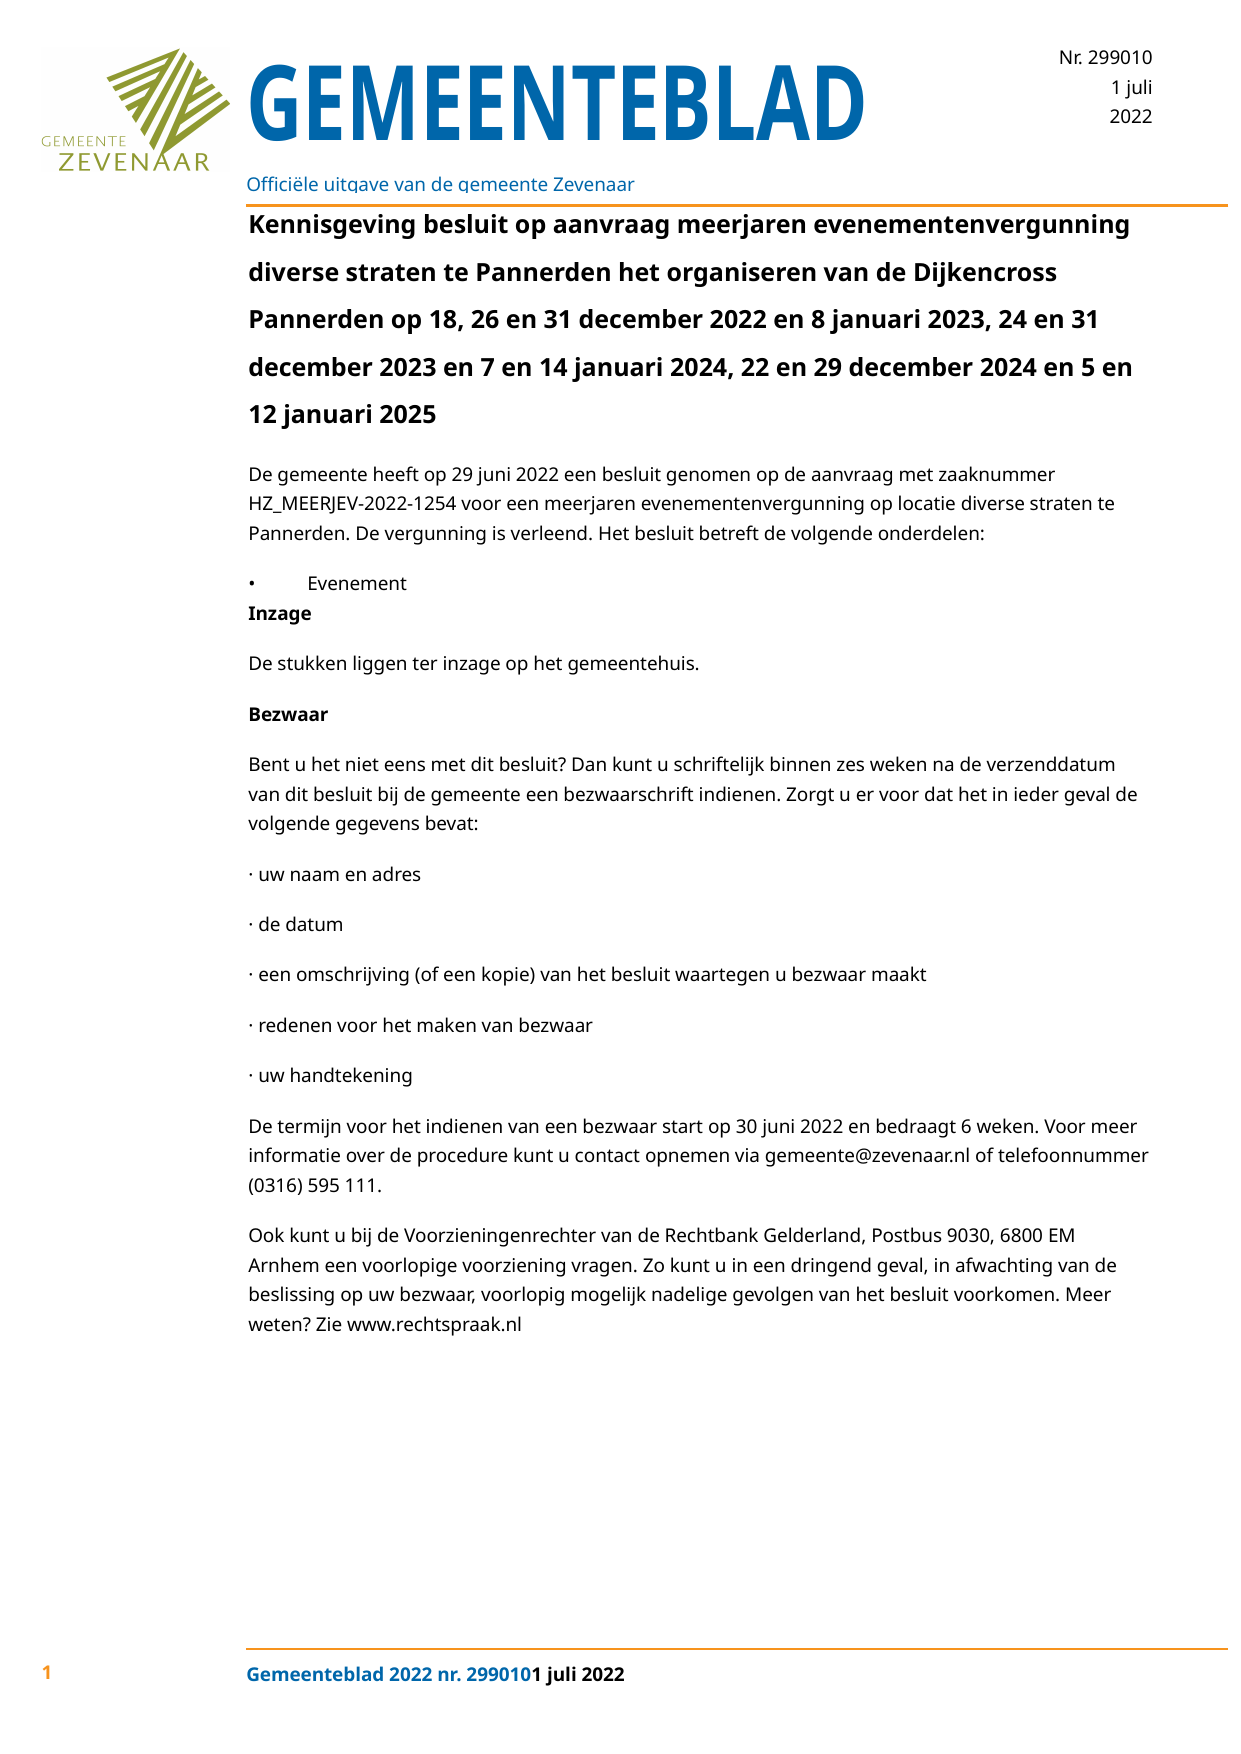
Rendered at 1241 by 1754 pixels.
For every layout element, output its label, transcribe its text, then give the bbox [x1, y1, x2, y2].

text Bent u het niet eens met dit besluit? Dan kunt u schriftelijk binnen zes weken na de verzenddatum van dit besluit bij de gemeente een bezwaarschrift indienen. Zorgt u er voor dat het in ieder geval de volgende gegevens bevat: [248, 751, 1152, 836]
text · uw handtekening [248, 1062, 1152, 1088]
text · een omschrijving (of een kopie) van het besluit waartegen u bezwaar maakt [248, 962, 1152, 987]
text Bezwaar [248, 701, 1152, 726]
text · redenen voor het maken van bezwaar [248, 1012, 1152, 1038]
text Kennisgeving besluit op aanvraag meerjaren evenementenvergunning diverse straten te Pannerden het organiseren van de Dijkencross Pannerden op 18, 26 en 31 december 2022 en 8 januari 2023, 24 en 31 december 2023 en 7 en 14 januari 2024, 22 en 29 december 2024 en 5 en 12 januari 2025 [248, 207, 1152, 431]
text · uw naam en adres [248, 861, 1152, 886]
text · de datum [248, 911, 1152, 937]
text De gemeente heeft op 29 juni 2022 een besluit genomen op de aanvraag met zaaknummer HZ_MEERJEV-2022-1254 voor een meerjaren evenementenvergunning op locatie diverse straten te Pannerden. De vergunning is verleend. Het besluit betreft de volgende onderdelen: [248, 461, 1152, 546]
text Inzage [248, 600, 1152, 626]
list Evenement [248, 570, 1152, 596]
picture [41, 47, 231, 172]
text De termijn voor het indienen van een bezwaar start op 30 juni 2022 en bedraagt 6 weken. Voor meer informatie over de procedure kunt u contact opnemen via gemeente@zevenaar.nl of telefoonnummer (0316) 595 111. [248, 1113, 1152, 1198]
text De stukken liggen ter inzage op het gemeentehuis. [248, 650, 1152, 676]
text Ook kunt u bij de Voorzieningenrechter van de Rechtbank Gelderland, Postbus 9030, 6800 EM Arnhem een voorlopige voorziening vragen. Zo kunt u in een dringend geval, in afwachting van de beslissing op uw bezwaar, voorlopig mogelijk nadelige gevolgen van het besluit voorkomen. Meer weten? Zie www.rechtspraak.nl [248, 1222, 1152, 1337]
